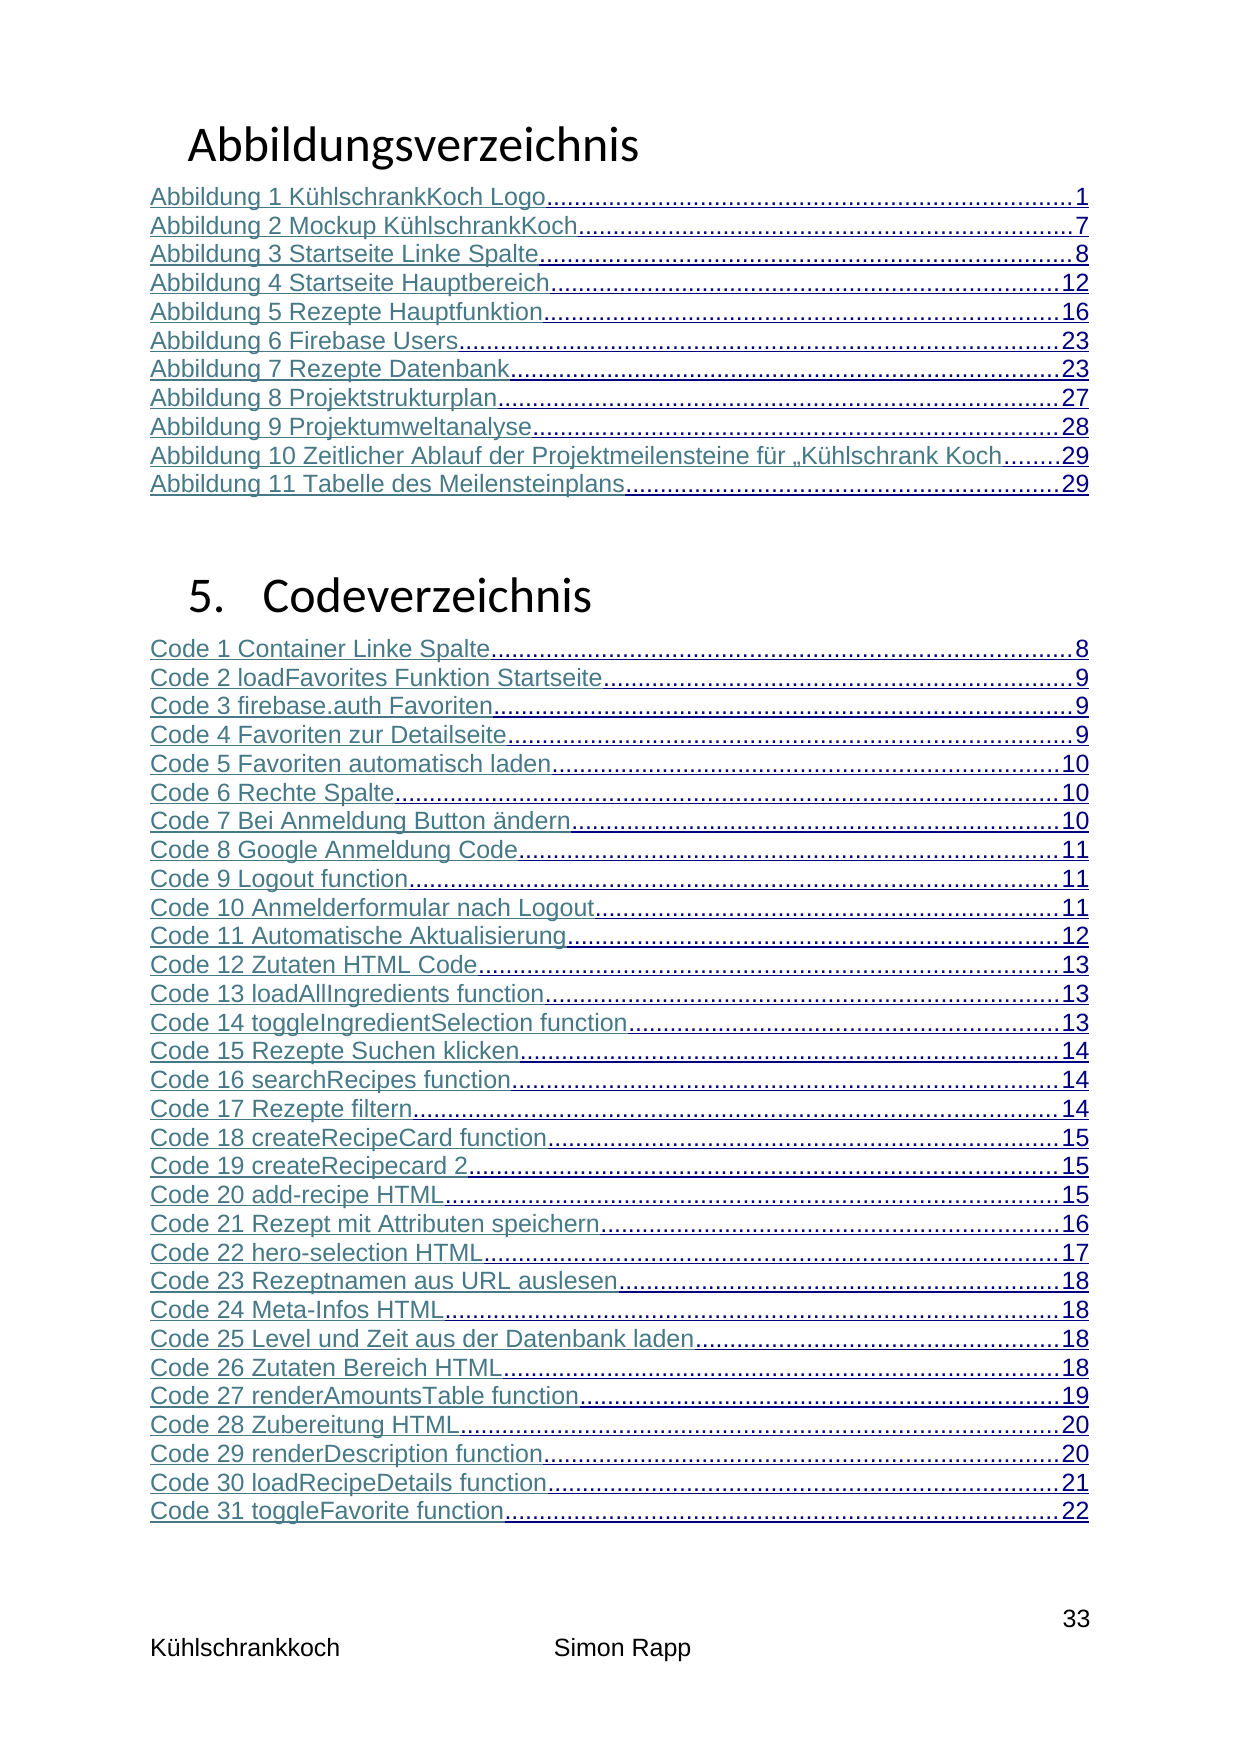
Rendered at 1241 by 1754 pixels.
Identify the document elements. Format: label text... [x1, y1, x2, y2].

text Code 24 Meta-Infos HTML 18 [150, 1295, 1090, 1324]
text Code 4 Favoriten zur Detailseite 9 [150, 720, 1090, 749]
text Abbildung 9 Projektumweltanalyse 28 [150, 412, 1090, 441]
text Code 30 loadRecipeDetails function 21 [150, 1467, 1090, 1496]
text Code 31 toggleFavorite function 22 [150, 1496, 1090, 1525]
text Code 29 renderDescription function 20 [150, 1439, 1090, 1467]
text Code 9 Logout function 11 [150, 864, 1090, 892]
text Code 23 Rezeptnamen aus URL auslesen 18 [150, 1266, 1090, 1295]
text Code 6 Rechte Spalte 10 [150, 777, 1090, 806]
text Code 3 firebase.auth Favoriten 9 [150, 691, 1090, 720]
subtitle Abbildungsverzeichnis [187, 112, 1090, 173]
text Code 13 loadAllIngredients function 13 [150, 979, 1090, 1007]
text Abbildung 4 Startseite Hauptbereich 12 [150, 268, 1090, 297]
text Abbildung 1 KühlschrankKoch Logo 1 [150, 182, 1090, 211]
text Abbildung 6 Firebase Users 23 [150, 326, 1090, 354]
text Code 18 createRecipeCard function 15 [150, 1122, 1090, 1151]
text Code 17 Rezepte filtern 14 [150, 1094, 1090, 1122]
text Code 12 Zutaten HTML Code 13 [150, 950, 1090, 979]
text Abbildung 10 Zeitlicher Ablauf der Projektmeilensteine für „Kühlschrank Koch 29 [150, 441, 1090, 469]
text Code 19 createRecipecard 2 15 [150, 1151, 1090, 1180]
text Code 14 toggleIngredientSelection function 13 [150, 1007, 1090, 1036]
text Code 16 searchRecipes function 14 [150, 1065, 1090, 1094]
text Code 1 Container Linke Spalte 8 [150, 634, 1090, 662]
text Code 5 Favoriten automatisch laden 10 [150, 749, 1090, 777]
text Abbildung 11 Tabelle des Meilensteinplans 29 [150, 469, 1090, 498]
text Abbildung 7 Rezepte Datenbank 23 [150, 354, 1090, 383]
text Code 7 Bei Anmeldung Button ändern 10 [150, 806, 1090, 835]
text Abbildung 2 Mockup KühlschrankKoch 7 [150, 211, 1090, 239]
text Code 2 loadFavorites Funktion Startseite 9 [150, 662, 1090, 691]
text Abbildung 5 Rezepte Hauptfunktion 16 [150, 297, 1090, 326]
text Code 27 renderAmountsTable function 19 [150, 1381, 1090, 1410]
subtitle Codeverzeichnis [187, 564, 1090, 625]
text Code 28 Zubereitung HTML 20 [150, 1410, 1090, 1439]
text Abbildung 3 Startseite Linke Spalte 8 [150, 239, 1090, 268]
text Code 20 add-recipe HTML 15 [150, 1180, 1090, 1209]
text Code 8 Google Anmeldung Code 11 [150, 835, 1090, 864]
text Code 21 Rezept mit Attributen speichern 16 [150, 1209, 1090, 1237]
text Code 26 Zutaten Bereich HTML 18 [150, 1352, 1090, 1381]
text Code 11 Automatische Aktualisierung 12 [150, 921, 1090, 950]
text Code 22 hero-selection HTML 17 [150, 1237, 1090, 1266]
text Code 10 Anmelderformular nach Logout 11 [150, 892, 1090, 921]
text Code 25 Level und Zeit aus der Datenbank laden 18 [150, 1324, 1090, 1352]
text Abbildung 8 Projektstrukturplan 27 [150, 383, 1090, 412]
text Code 15 Rezepte Suchen klicken 14 [150, 1036, 1090, 1065]
